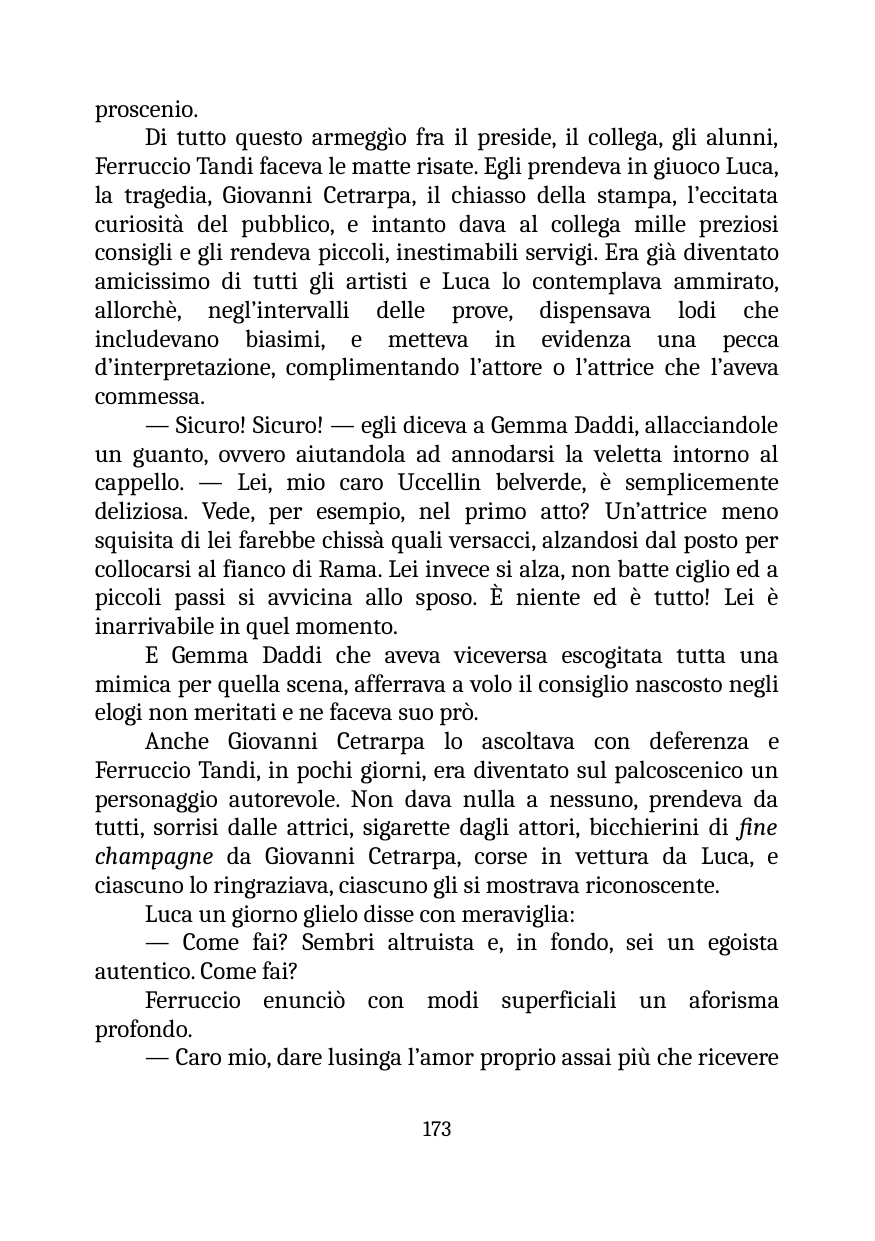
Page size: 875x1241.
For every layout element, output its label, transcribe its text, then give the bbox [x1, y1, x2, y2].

text — Sicuro! Sicuro! — egli diceva a Gemma Daddi, allacciandole un guanto, ovvero aiutandola ad annodarsi la veletta intorno al cappello. — Lei, mio caro Uccellin belverde, è semplicemente deliziosa. Vede, per esempio, nel primo atto? Un’attrice meno squisita di lei farebbe chissà quali versacci, alzandosi dal posto per collocarsi al fianco di Rama. Lei invece si alza, non batte ciglio ed a piccoli passi si avvicina allo sposo. È niente ed è tutto! Lei è inarrivabile in quel momento. [94, 411, 779, 641]
text Ferruccio enunciò con modi superficiali un aforisma profondo. [94, 986, 779, 1043]
text Di tutto questo armeggìo fra il preside, il collega, gli alunni, Ferruccio Tandi faceva le matte risate. Egli prendeva in giuoco Luca, la tragedia, Giovanni Cetrarpa, il chiasso della stampa, l’eccitata curiosità del pubblico, e intanto dava al collega mille preziosi consigli e gli rendeva piccoli, inestimabili servigi. Era già diventato amicissimo di tutti gli artisti e Luca lo contemplava ammirato, allorchè, negl’intervalli delle prove, dispensava lodi che includevano biasimi, e metteva in evidenza una pecca d’interpretazione, complimentando l’attore o l’attrice che l’aveva commessa. [94, 123, 779, 411]
text E Gemma Daddi che aveva viceversa escogitata tutta una mimica per quella scena, afferrava a volo il consiglio nascosto negli elogi non meritati e ne faceva suo prò. [94, 641, 779, 727]
text — Come fai? Sembri altruista e, in fondo, sei un egoista autentico. Come fai? [94, 928, 779, 986]
text Luca un giorno glielo disse con meraviglia: [94, 899, 779, 928]
text proscenio. [94, 94, 779, 123]
text — Caro mio, dare lusinga l’amor proprio assai più che ricevere [94, 1043, 779, 1072]
text Anche Giovanni Cetrarpa lo ascoltava con deferenza e Ferruccio Tandi, in pochi giorni, era diventato sul palcoscenico un personaggio autorevole. Non dava nulla a nessuno, prendeva da tutti, sorrisi dalle attrici, sigarette dagli attori, bicchierini di fine champagne da Giovanni Cetrarpa, corse in vettura da Luca, e ciascuno lo ringraziava, ciascuno gli si mostrava riconoscente. [94, 727, 779, 899]
